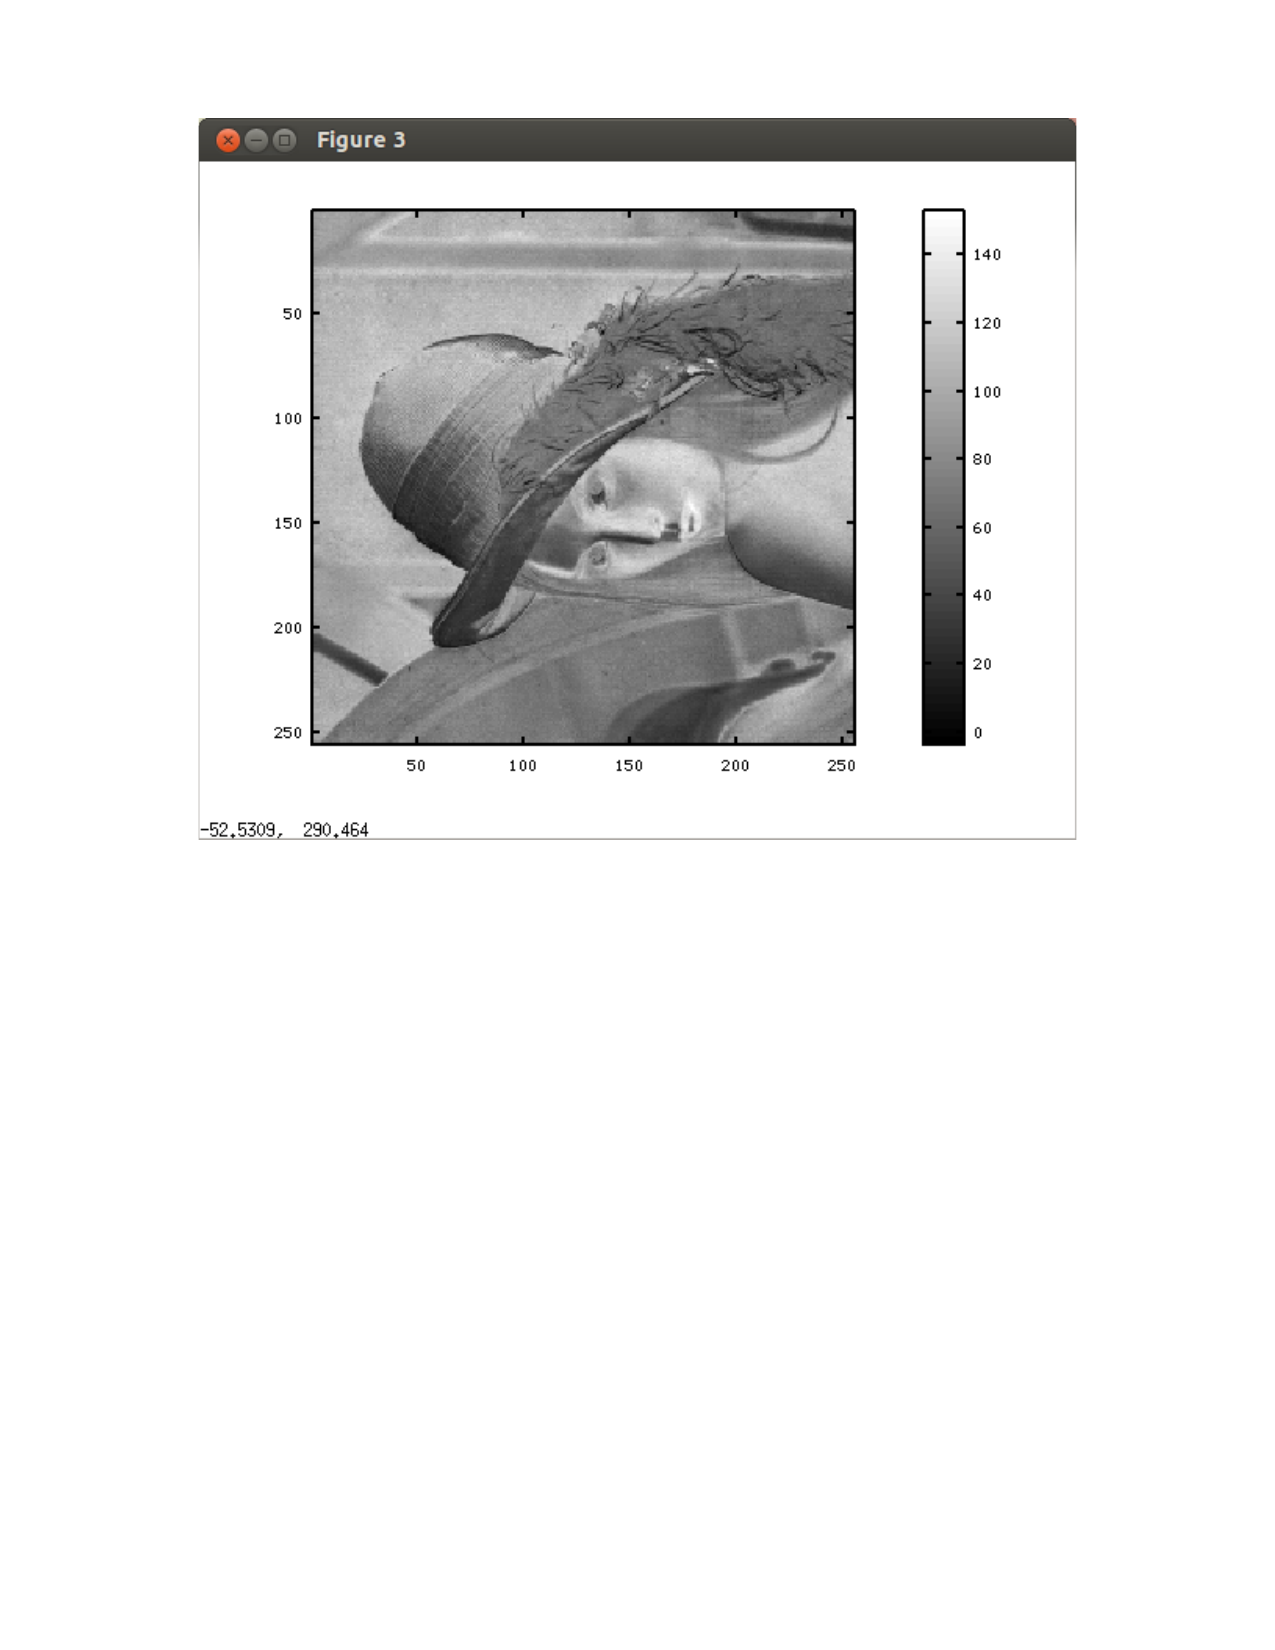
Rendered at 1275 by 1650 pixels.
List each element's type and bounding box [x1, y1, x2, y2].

picture [198, 118, 1077, 840]
